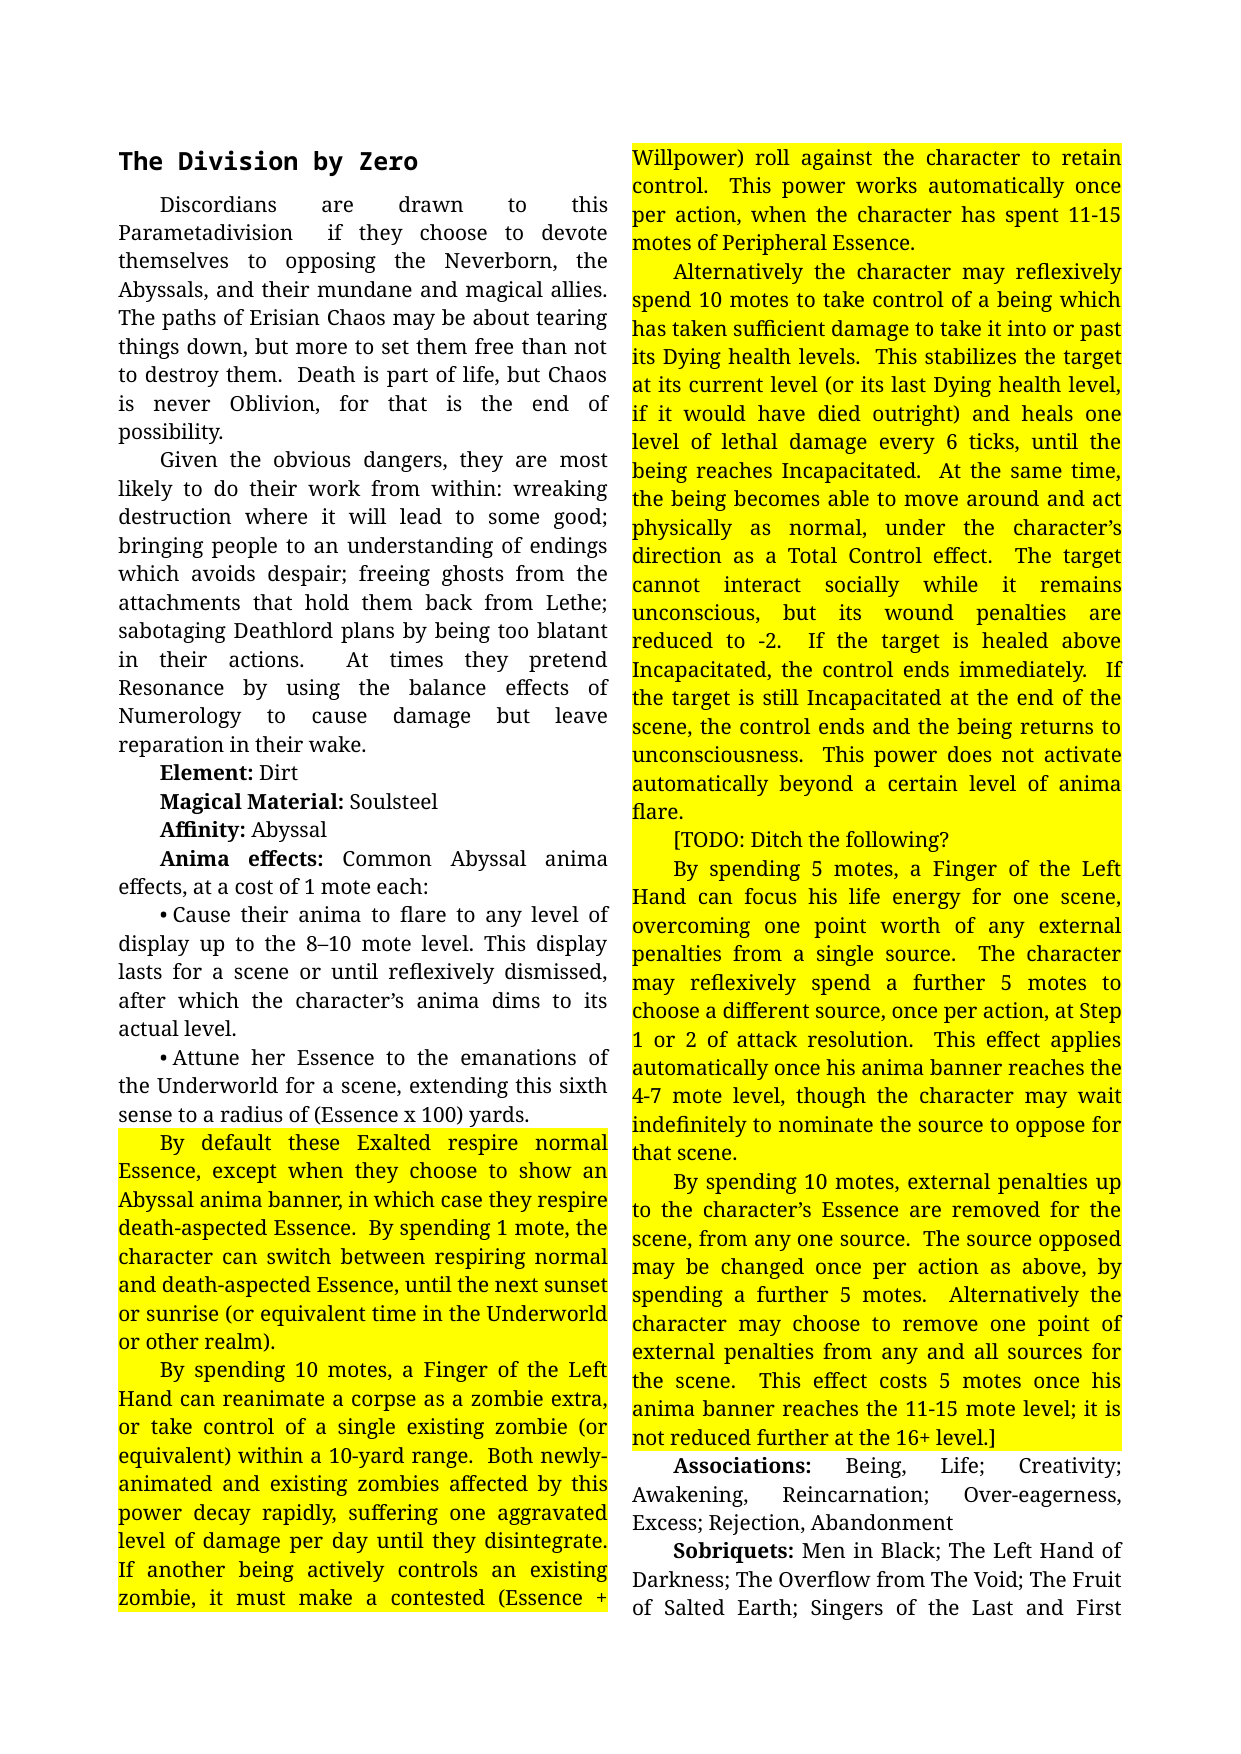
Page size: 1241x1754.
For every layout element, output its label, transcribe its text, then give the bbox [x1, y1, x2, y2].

text Affinity: Abyssal [118, 815, 608, 844]
text Given the obvious dangers, they are most likely to do their work from within: wreaking destruction where it will lead to some good; bringing people to an understanding of endings which avoids despair; freeing ghosts from the attachments that hold them back from Lethe; sabotaging Deathlord plans by being too blatant in their actions. At times they pretend Resonance by using the balance effects of Numerology to cause damage but leave reparation in their wake. [118, 446, 608, 758]
text Discordians are drawn to this Parametadivision if they choose to devote themselves to opposing the Neverborn, the Abyssals, and their mundane and magical allies. The paths of Erisian Chaos may be about tearing things down, but more to set them free than not to destroy them. Death is part of life, but Chaos is never Oblivion, for that is the end of possibility. [118, 190, 608, 446]
text Sobriquets: Men in Black; The Left Hand of Darkness; The Overflow from The Void; The Fruit of Salted Earth; Singers of the Last and First [632, 1537, 1122, 1622]
subtitle The Division by Zero [118, 143, 608, 177]
text Magical Material: Soulsteel [118, 787, 608, 815]
list Attune her Essence to the emanations of the Underworld for a scene, extending this sixth sense to a radius of (Essence x 100) yards. [118, 1043, 608, 1128]
text Element: Dirt [118, 758, 608, 787]
list Cause their anima to flare to any level of display up to the 8–10 mote level. This display lasts for a scene or until reflexively dismissed, after which the character’s anima dims to its actual level. [118, 901, 608, 1043]
text [TODO: Ditch the following? [632, 826, 1122, 854]
text Alternatively the character may reflexively spend 10 motes to take control of a being which has taken sufficient damage to take it into or past its Dying health levels. This stabilizes the target at its current level (or its last Dying health level, if it would have died outright) and heals one level of lethal damage every 6 ticks, until the being reaches Incapacitated. At the same time, the being becomes able to move around and act physically as normal, under the character’s direction as a Total Control effect. The target cannot interact socially while it remains unconscious, but its wound penalties are reduced to -2. If the target is healed above Incapacitated, the control ends immediately. If the target is still Incapacitated at the end of the scene, the control ends and the being returns to unconsciousness. This power does not activate automatically beyond a certain level of anima flare. [632, 257, 1122, 826]
text Associations: Being, Life; Creativity; Awakening, Reincarnation; Over-eagerness, Excess; Rejection, Abandonment [632, 1451, 1122, 1537]
text By spending 5 motes, a Finger of the Left Hand can focus his life energy for one scene, overcoming one point worth of any external penalties from a single source. The character may reflexively spend a further 5 motes to choose a different source, once per action, at Step 1 or 2 of attack resolution. This effect applies automatically once his anima banner reaches the 4-7 mote level, though the character may wait indefinitely to nominate the source to oppose for that scene. [632, 854, 1122, 1167]
text By spending 10 motes, external penalties up to the character’s Essence are removed for the scene, from any one source. The source opposed may be changed once per action as above, by spending a further 5 motes. Alternatively the character may choose to remove one point of external penalties from any and all sources for the scene. This effect costs 5 motes once his anima banner reaches the 11-15 mote level; it is not reduced further at the 16+ level.] [632, 1167, 1122, 1451]
text Anima effects: Common Abyssal anima effects, at a cost of 1 mote each: [118, 844, 608, 901]
text Willpower) roll against the character to retain control. This power works automatically once per action, when the character has spent 11-15 motes of Peripheral Essence. [632, 143, 1122, 257]
text By spending 10 motes, a Finger of the Left Hand can reanimate a corpse as a zombie extra, or take control of a single existing zombie (or equivalent) within a 10-yard range. Both newly-animated and existing zombies affected by this power decay rapidly, suffering one aggravated level of damage per day until they disintegrate. If another being actively controls an existing zombie, it must make a contested (Essence + [118, 1356, 608, 1612]
text By default these Exalted respire normal Essence, except when they choose to show an Abyssal anima banner, in which case they respire death-aspected Essence. By spending 1 mote, the character can switch between respiring normal and death-aspected Essence, until the next sunset or sunrise (or equivalent time in the Underworld or other realm). [118, 1128, 608, 1356]
